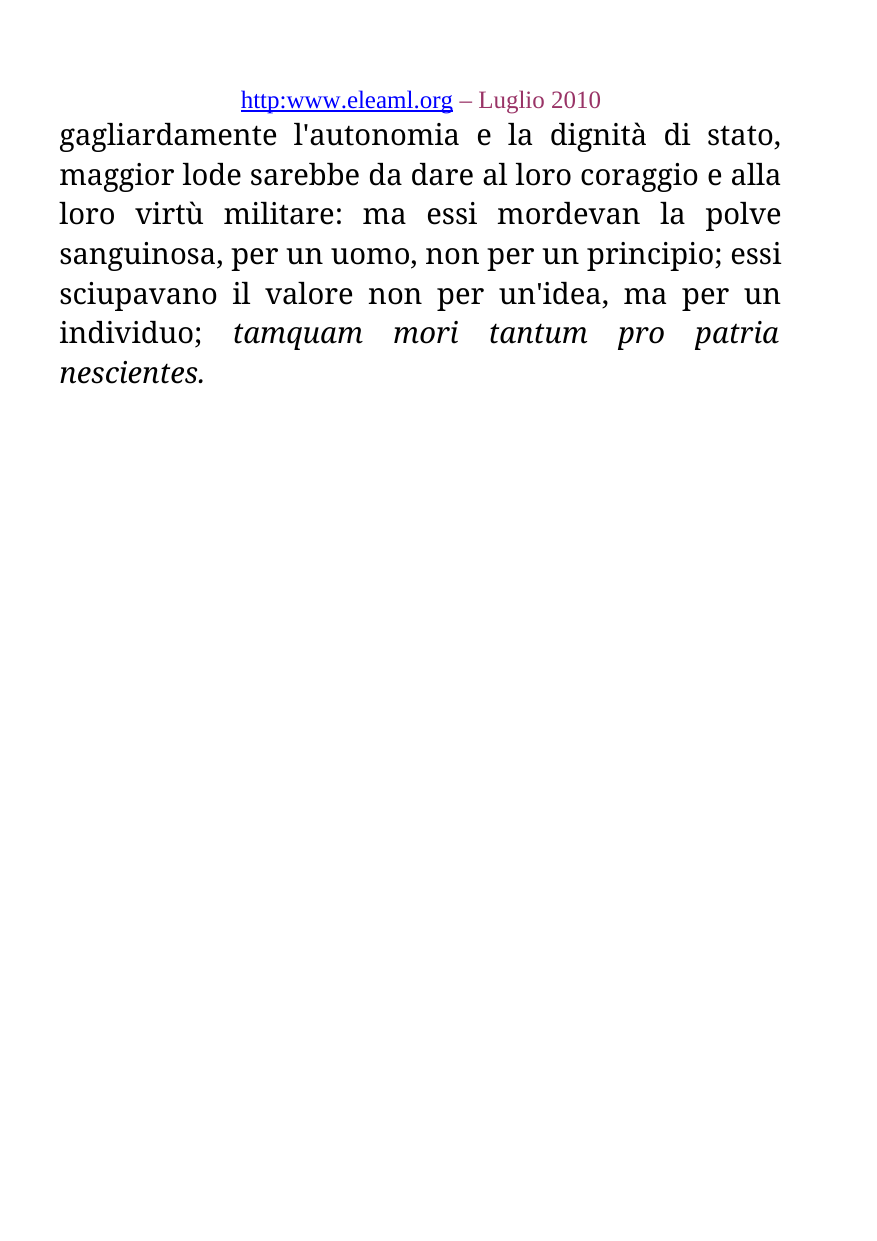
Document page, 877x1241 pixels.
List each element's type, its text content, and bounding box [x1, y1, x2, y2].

text gagliardamente l'autonomia e la dignità di stato, maggior lode sarebbe da dare al loro coraggio e alla loro virtù militare: ma essi mordevan la polve sanguinosa, per un uomo, non per un principio; essi sciupavano il valore non per un'idea, ma per un individuo; tamquam mori tantum pro patria nescientes. [59, 114, 782, 392]
